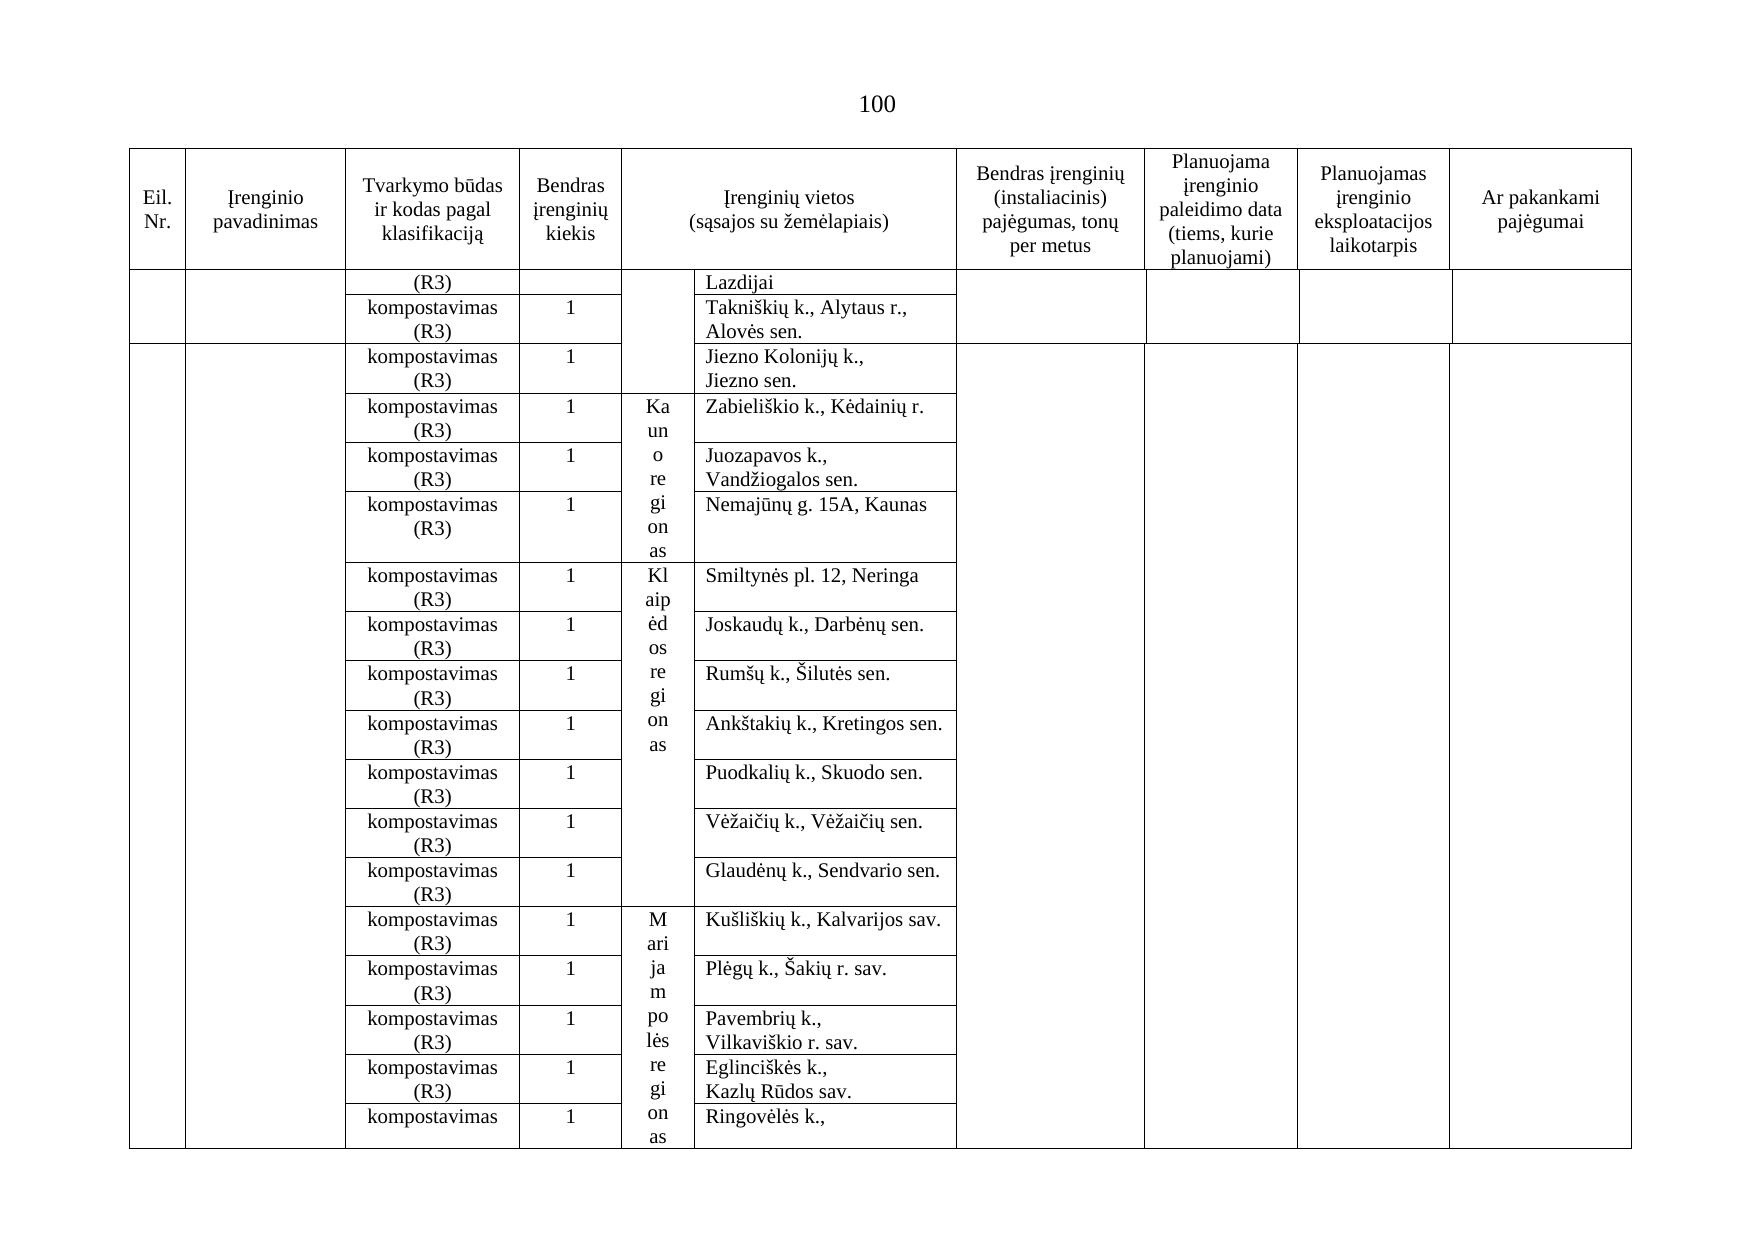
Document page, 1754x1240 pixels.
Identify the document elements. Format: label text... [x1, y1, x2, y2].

table_cell kompostavimas (R3) [346, 295, 519, 343]
table_cell (R3) [346, 270, 519, 294]
table_cell kompostavimas (R3) [346, 956, 519, 1004]
table_header Tvarkymo būdas ir kodas pagal klasifikaciją [346, 149, 519, 269]
table_cell [186, 344, 345, 1148]
table_cell Juozapavos k., Vandžiogalos sen. [695, 443, 956, 491]
table_cell Klaipėdos regionas [622, 563, 694, 906]
table_header Eil.Nr. [130, 149, 185, 269]
table_cell 1 [520, 295, 621, 343]
table_cell Pavembrių k., Vilkaviškio r. sav. [695, 1006, 956, 1054]
table_cell [957, 344, 1144, 1148]
table_cell [130, 270, 185, 343]
table_cell [957, 270, 1146, 343]
table_cell [520, 270, 621, 294]
table_cell 1 [520, 443, 621, 491]
table_cell [1298, 344, 1449, 1148]
table_cell Ankštakių k., Kretingos sen. [695, 711, 956, 759]
table_cell 1 [520, 1104, 621, 1148]
table_cell 1 [520, 858, 621, 906]
table_cell 1 [520, 661, 621, 709]
table_cell kompostavimas (R3) [346, 711, 519, 759]
table_cell Nemajūnų g. 15A, Kaunas [695, 492, 956, 562]
table_cell 1 [520, 563, 621, 611]
table_cell kompostavimas (R3) [346, 858, 519, 906]
table_cell 1 [520, 1055, 621, 1103]
table_cell kompostavimas (R3) [346, 492, 519, 562]
table_cell 1 [520, 956, 621, 1004]
table_header Planuojama įrenginio paleidimo data (tiems, kurie planuojami) [1145, 149, 1297, 269]
table_cell Joskaudų k., Darbėnų sen. [695, 612, 956, 660]
table_cell Marijampolės regionas [622, 907, 694, 1148]
table_header Bendras įrenginių (instaliacinis) pajėgumas, tonų per metus [957, 149, 1144, 269]
table_cell kompostavimas (R3) [346, 907, 519, 955]
table_cell Ringovėlės k., [695, 1104, 956, 1148]
table_cell 1 [520, 394, 621, 442]
table_cell Lazdijai [695, 270, 956, 294]
table_cell Puodkalių k., Skuodo sen. [695, 760, 956, 808]
table_cell [1300, 270, 1452, 343]
table_cell 1 [520, 492, 621, 562]
table_header Įrenginių vietos (sąsajos su žemėlapiais) [622, 149, 956, 269]
table_cell 1 [520, 907, 621, 955]
table_cell kompostavimas [346, 1104, 519, 1148]
table_cell Rumšų k., Šilutės sen. [695, 661, 956, 709]
table_cell Takniškių k., Alytaus r., Alovės sen. [695, 295, 956, 343]
table_cell Zabieliškio k., Kėdainių r. [695, 394, 956, 442]
table_cell [1453, 270, 1631, 343]
table_cell Glaudėnų k., Sendvario sen. [695, 858, 956, 906]
table_cell [1450, 344, 1631, 1148]
table_cell Kušliškių k., Kalvarijos sav. [695, 907, 956, 955]
table_cell 1 [520, 344, 621, 392]
table_cell Jiezno Kolonijų k., Jiezno sen. [695, 344, 956, 392]
table_cell [186, 270, 345, 343]
table_header Bendras įrenginių kiekis [520, 149, 621, 269]
table_cell 1 [520, 809, 621, 857]
table_cell Eglinciškės k., Kazlų Rūdos sav. [695, 1055, 956, 1103]
table_cell kompostavimas (R3) [346, 809, 519, 857]
table_cell 1 [520, 1006, 621, 1054]
table_cell 1 [520, 711, 621, 759]
table_cell kompostavimas (R3) [346, 1055, 519, 1103]
table_cell 1 [520, 760, 621, 808]
table_cell [1145, 344, 1297, 1148]
table_cell kompostavimas (R3) [346, 760, 519, 808]
table_cell [1147, 270, 1299, 343]
table_cell kompostavimas (R3) [346, 1006, 519, 1054]
table_cell kompostavimas (R3) [346, 563, 519, 611]
table_cell kompostavimas (R3) [346, 394, 519, 442]
table_header Įrenginio pavadinimas [186, 149, 345, 269]
table_header Ar pakankami pajėgumai [1450, 149, 1631, 269]
table_cell kompostavimas (R3) [346, 344, 519, 392]
table_cell Smiltynės pl. 12, Neringa [695, 563, 956, 611]
table_cell [622, 270, 694, 392]
table_cell kompostavimas (R3) [346, 661, 519, 709]
table_cell kompostavimas (R3) [346, 612, 519, 660]
table_cell kompostavimas (R3) [346, 443, 519, 491]
table_header Planuojamas įrenginio eksploatacijos laikotarpis [1298, 149, 1449, 269]
table_cell 1 [520, 612, 621, 660]
table_cell [130, 344, 185, 1148]
table_cell Kauno regionas [622, 394, 694, 562]
table_cell Vėžaičių k., Vėžaičių sen. [695, 809, 956, 857]
table_cell Plėgų k., Šakių r. sav. [695, 956, 956, 1004]
